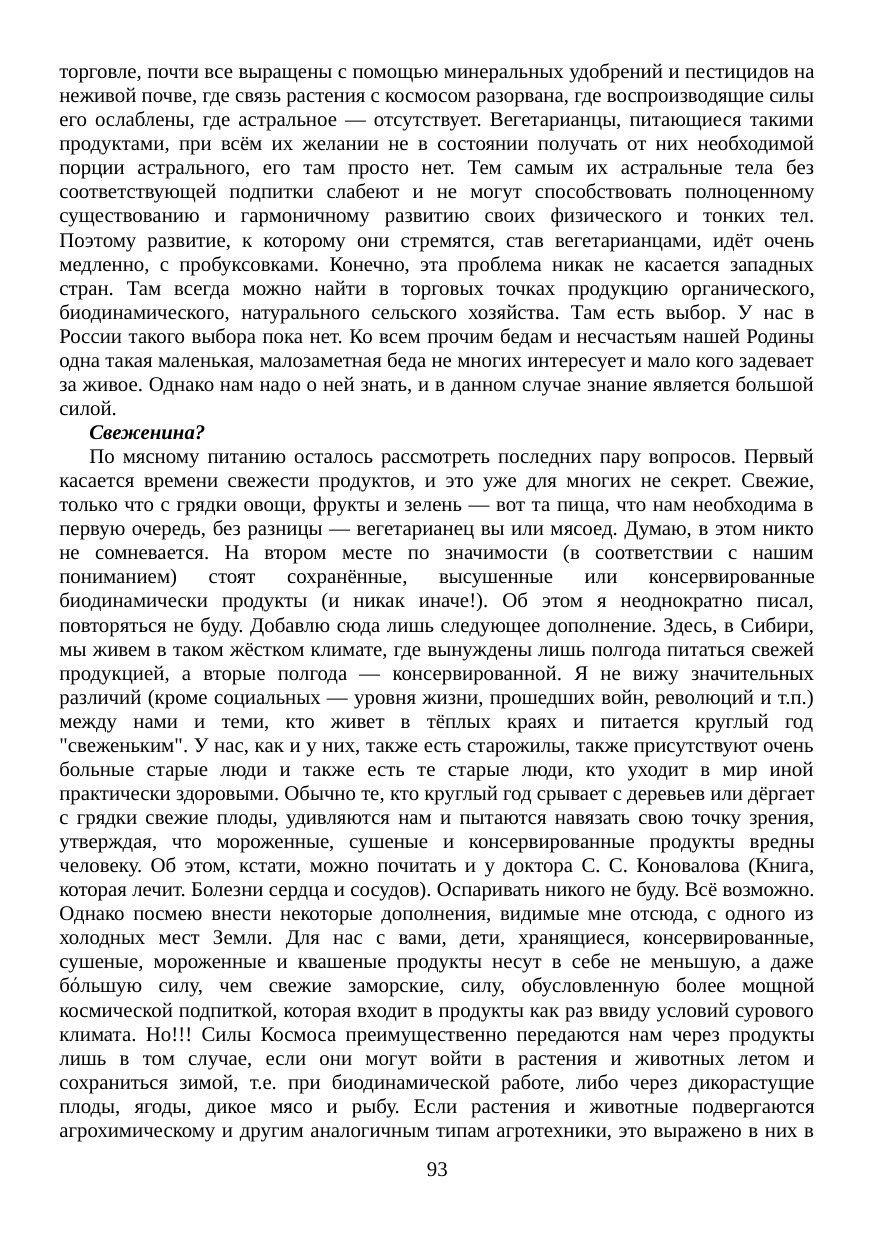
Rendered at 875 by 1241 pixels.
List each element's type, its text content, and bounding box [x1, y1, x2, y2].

text Свеженина? [59, 420, 815, 444]
text По мясному питанию осталось рассмотреть последних пару вопросов. Первый касается времени свежести продуктов, и это уже для многих не секрет. Свежие, только что с грядки овощи, фрукты и зелень — вот та пища, что нам необходима в первую очередь, без разницы — вегетарианец вы или мясоед. Думаю, в этом никто не сомневается. На втором месте по значимости (в соответствии с нашим пониманием) стоят сохранённые, высушенные или консервированные биодинамически продукты (и никак иначе!). Об этом я неоднократно писал, повторяться не буду. Добавлю сюда лишь следующее дополнение. Здесь, в Сибири, мы живем в таком жёстком климате, где вынуждены лишь полгода питаться свежей продукцией, а вторые полгода — консервированной. Я не вижу значительных различий (кроме социальных — уровня жизни, прошедших войн, революций и т.п.) между нами и теми, кто живет в тёплых краях и питается круглый год "свеженьким". У нас, как и у них, также есть старожилы, также присутствуют очень больные старые люди и также есть те старые люди, кто уходит в мир иной практически здоровыми. Обычно те, кто круглый год срывает с деревьев или дёргает с грядки свежие плоды, удивляются нам и пытаются навязать свою точку зрения, утверждая, что мороженные, сушеные и консервированные продукты вредны человеку. Об этом, кстати, можно почитать и у доктора С. С. Коновалова (Книга, которая лечит. Болезни сердца и сосудов). Оспаривать никого не буду. Всё возможно. Однако посмею внести некоторые дополнения, видимые мне отсюда, с одного из холодных мест Земли. Для нас с вами, дети, хранящиеся, консервированные, сушеные, мороженные и квашеные продукты несут в себе не меньшую, а даже бόльшую силу, чем свежие заморские, силу, обусловленную более мощной космической подпиткой, которая входит в продукты как раз ввиду условий сурового климата. Но!!! Силы Космоса преимущественно передаются нам через продукты лишь в том случае, если они могут войти в растения и животных летом и сохраниться зимой, т.е. при биодинамической работе, либо через дикорастущие плоды, ягоды, дикое мясо и рыбу. Если растения и животные подвергаются агрохимическому и другим аналогичным типам агротехники, это выражено в них в [59, 444, 815, 1142]
text торговле, почти все выращены с помощью минеральных удобрений и пестицидов на неживой почве, где связь растения с космосом разорвана, где воспроизводящие силы его ослаблены, где астральное — отсутствует. Вегетарианцы, питающиеся такими продуктами, при всём их желании не в состоянии получать от них необходимой порции астрального, его там просто нет. Тем самым их астральные тела без соответствующей подпитки слабеют и не могут способствовать полноценному существованию и гармоничному развитию своих физического и тонких тел. Поэтому развитие, к которому они стремятся, став вегетарианцами, идёт очень медленно, с пробуксовками. Конечно, эта проблема никак не касается западных стран. Там всегда можно найти в торговых точках продукцию органического, биодинамического, натурального сельского хозяйства. Там есть выбор. У нас в России такого выбора пока нет. Ко всем прочим бедам и несчастьям нашей Родины одна такая маленькая, малозаметная беда не многих интересует и мало кого задевает за живое. Однако нам надо о ней знать, и в данном случае знание является большой силой. [59, 59, 815, 420]
